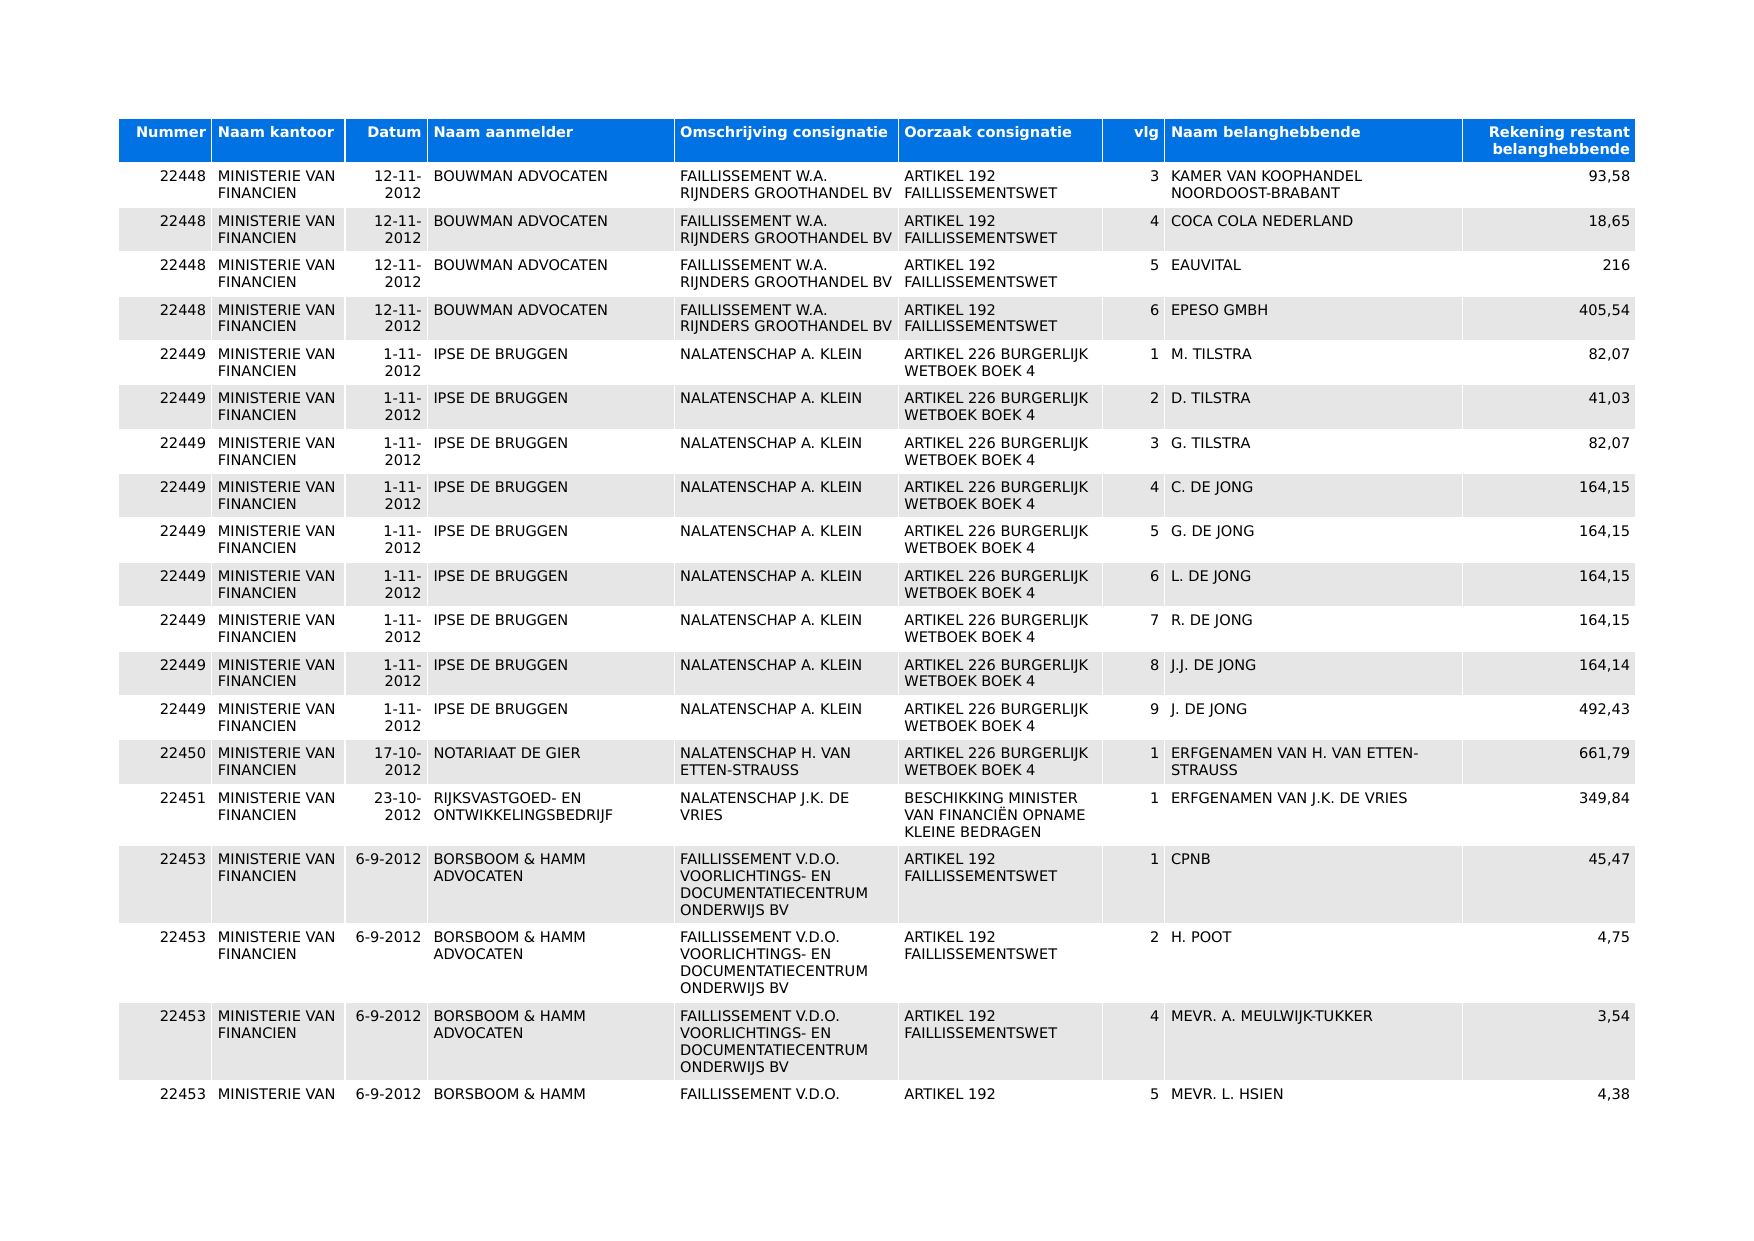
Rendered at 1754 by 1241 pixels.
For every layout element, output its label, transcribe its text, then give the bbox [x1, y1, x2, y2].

table_cell IPSE DE BRUGGEN [428, 519, 674, 562]
table_cell 164,15 [1463, 563, 1635, 606]
table_cell 22448 [119, 208, 211, 251]
table_cell J. DE JONG [1165, 696, 1462, 739]
table_cell BESCHIKKING MINISTER VAN FINANCIËN OPNAME KLEINE BEDRAGEN [899, 785, 1102, 845]
table_cell 22453 [119, 846, 211, 923]
table_cell BORSBOOM & HAMM [428, 1081, 674, 1107]
table_cell IPSE DE BRUGGEN [428, 385, 674, 429]
table_cell 93,58 [1463, 164, 1635, 207]
table_cell 1-11-2012 [346, 696, 427, 739]
table_cell 164,14 [1463, 652, 1635, 695]
table_cell CPNB [1165, 846, 1462, 923]
table_cell MINISTERIE VAN FINANCIEN [212, 474, 344, 517]
table_cell L. DE JONG [1165, 563, 1462, 606]
table_cell 22448 [119, 297, 211, 340]
table_header Datum [346, 119, 427, 162]
table_cell 1-11-2012 [346, 385, 427, 429]
table_cell 4 [1103, 1003, 1164, 1080]
table_cell 405,54 [1463, 297, 1635, 340]
table_cell 6-9-2012 [346, 1081, 427, 1107]
table_cell 22449 [119, 341, 211, 384]
table_cell 23-10-2012 [346, 785, 427, 845]
table_cell 2 [1103, 385, 1164, 429]
table_cell 7 [1103, 607, 1164, 651]
table_cell 4,75 [1463, 925, 1635, 1002]
table_cell 216 [1463, 252, 1635, 296]
table_cell MINISTERIE VAN FINANCIEN [212, 696, 344, 739]
table_cell 1-11-2012 [346, 519, 427, 562]
table_cell IPSE DE BRUGGEN [428, 652, 674, 695]
table_cell NALATENSCHAP A. KLEIN [675, 607, 898, 651]
table_header Nummer [119, 119, 211, 162]
table_cell 1 [1103, 740, 1164, 784]
table_cell ARTIKEL 226 BURGERLIJK WETBOEK BOEK 4 [899, 607, 1102, 651]
table_cell 22448 [119, 164, 211, 207]
table_cell ARTIKEL 226 BURGERLIJK WETBOEK BOEK 4 [899, 430, 1102, 473]
table_cell R. DE JONG [1165, 607, 1462, 651]
table_cell 22449 [119, 430, 211, 473]
table_cell NALATENSCHAP A. KLEIN [675, 385, 898, 429]
table_cell ARTIKEL 192 FAILLISSEMENTSWET [899, 252, 1102, 296]
table_header Naam belanghebbende [1165, 119, 1462, 162]
table_cell ARTIKEL 226 BURGERLIJK WETBOEK BOEK 4 [899, 519, 1102, 562]
table_cell BOUWMAN ADVOCATEN [428, 297, 674, 340]
table_cell 349,84 [1463, 785, 1635, 845]
table_cell MINISTERIE VAN FINANCIEN [212, 164, 344, 207]
table_cell MINISTERIE VAN FINANCIEN [212, 652, 344, 695]
table_cell IPSE DE BRUGGEN [428, 696, 674, 739]
table_cell FAILLISSEMENT V.D.O. VOORLICHTINGS- EN DOCUMENTATIECENTRUM ONDERWIJS BV [675, 925, 898, 1002]
table_cell ARTIKEL 192 FAILLISSEMENTSWET [899, 846, 1102, 923]
table_cell IPSE DE BRUGGEN [428, 474, 674, 517]
table_cell H. POOT [1165, 925, 1462, 1002]
table_cell ARTIKEL 226 BURGERLIJK WETBOEK BOEK 4 [899, 696, 1102, 739]
table_cell FAILLISSEMENT V.D.O. VOORLICHTINGS- EN DOCUMENTATIECENTRUM ONDERWIJS BV [675, 846, 898, 923]
table_cell ARTIKEL 192 FAILLISSEMENTSWET [899, 164, 1102, 207]
table_cell 41,03 [1463, 385, 1635, 429]
table_cell 1-11-2012 [346, 430, 427, 473]
table_cell ARTIKEL 192 FAILLISSEMENTSWET [899, 297, 1102, 340]
table_cell 8 [1103, 652, 1164, 695]
table_cell BOUWMAN ADVOCATEN [428, 164, 674, 207]
table_cell 45,47 [1463, 846, 1635, 923]
table_cell 164,15 [1463, 474, 1635, 517]
table_cell 18,65 [1463, 208, 1635, 251]
table_header Rekening restant belanghebbende [1463, 119, 1635, 162]
table_cell ARTIKEL 192 FAILLISSEMENTSWET [899, 925, 1102, 1002]
table_cell ERFGENAMEN VAN H. VAN ETTEN-STRAUSS [1165, 740, 1462, 784]
table_cell 5 [1103, 1081, 1164, 1107]
table_cell G. DE JONG [1165, 519, 1462, 562]
table_cell FAILLISSEMENT W.A. RIJNDERS GROOTHANDEL BV [675, 164, 898, 207]
table_cell 164,15 [1463, 607, 1635, 651]
table_cell ARTIKEL 192 FAILLISSEMENTSWET [899, 208, 1102, 251]
table_cell MINISTERIE VAN [212, 1081, 344, 1107]
table_cell ARTIKEL 226 BURGERLIJK WETBOEK BOEK 4 [899, 740, 1102, 784]
table_cell BORSBOOM & HAMM ADVOCATEN [428, 925, 674, 1002]
table_cell 22449 [119, 652, 211, 695]
table_cell 22453 [119, 1003, 211, 1080]
table_cell 82,07 [1463, 341, 1635, 384]
table_cell IPSE DE BRUGGEN [428, 563, 674, 606]
table_cell 22451 [119, 785, 211, 845]
table_cell 1 [1103, 846, 1164, 923]
table_cell NALATENSCHAP A. KLEIN [675, 696, 898, 739]
table_cell D. TILSTRA [1165, 385, 1462, 429]
table_cell EAUVITAL [1165, 252, 1462, 296]
table_cell 4 [1103, 208, 1164, 251]
table_cell MINISTERIE VAN FINANCIEN [212, 785, 344, 845]
table_cell 82,07 [1463, 430, 1635, 473]
table_cell MEVR. A. MEULWIJK-TUKKER [1165, 1003, 1462, 1080]
table_cell IPSE DE BRUGGEN [428, 607, 674, 651]
table_cell 12-11-2012 [346, 208, 427, 251]
table_cell IPSE DE BRUGGEN [428, 430, 674, 473]
table_cell MINISTERIE VAN FINANCIEN [212, 1003, 344, 1080]
table_cell G. TILSTRA [1165, 430, 1462, 473]
table_cell BORSBOOM & HAMM ADVOCATEN [428, 846, 674, 923]
table_cell 22449 [119, 696, 211, 739]
table_cell 6-9-2012 [346, 846, 427, 923]
table_cell ARTIKEL 226 BURGERLIJK WETBOEK BOEK 4 [899, 474, 1102, 517]
table_cell M. TILSTRA [1165, 341, 1462, 384]
table_cell 5 [1103, 252, 1164, 296]
table_cell NALATENSCHAP A. KLEIN [675, 563, 898, 606]
table_cell 1-11-2012 [346, 607, 427, 651]
table_cell NALATENSCHAP J.K. DE VRIES [675, 785, 898, 845]
table_cell 1-11-2012 [346, 474, 427, 517]
table_cell BORSBOOM & HAMM ADVOCATEN [428, 1003, 674, 1080]
table_header Naam aanmelder [428, 119, 674, 162]
table_cell 492,43 [1463, 696, 1635, 739]
table_header vlg [1103, 119, 1164, 162]
table_cell MINISTERIE VAN FINANCIEN [212, 385, 344, 429]
table_cell 6 [1103, 297, 1164, 340]
table_cell 1 [1103, 785, 1164, 845]
table_cell 6 [1103, 563, 1164, 606]
table_cell 6-9-2012 [346, 925, 427, 1002]
table_header Omschrijving consignatie [675, 119, 898, 162]
table_cell FAILLISSEMENT W.A. RIJNDERS GROOTHANDEL BV [675, 252, 898, 296]
table_cell MINISTERIE VAN FINANCIEN [212, 607, 344, 651]
table_cell MINISTERIE VAN FINANCIEN [212, 252, 344, 296]
table_cell 12-11-2012 [346, 164, 427, 207]
table_cell MINISTERIE VAN FINANCIEN [212, 297, 344, 340]
table_header Oorzaak consignatie [899, 119, 1102, 162]
table_cell FAILLISSEMENT V.D.O. [675, 1081, 898, 1107]
table_cell 22449 [119, 519, 211, 562]
table_cell MINISTERIE VAN FINANCIEN [212, 925, 344, 1002]
table_cell 1 [1103, 341, 1164, 384]
table_cell J.J. DE JONG [1165, 652, 1462, 695]
table_cell NALATENSCHAP A. KLEIN [675, 474, 898, 517]
table_cell IPSE DE BRUGGEN [428, 341, 674, 384]
table_cell ARTIKEL 226 BURGERLIJK WETBOEK BOEK 4 [899, 652, 1102, 695]
table_header Naam kantoor [212, 119, 344, 162]
table_cell ARTIKEL 226 BURGERLIJK WETBOEK BOEK 4 [899, 385, 1102, 429]
table_cell ARTIKEL 192 FAILLISSEMENTSWET [899, 1003, 1102, 1080]
table_cell FAILLISSEMENT W.A. RIJNDERS GROOTHANDEL BV [675, 208, 898, 251]
table_cell MINISTERIE VAN FINANCIEN [212, 208, 344, 251]
table_cell ARTIKEL 192 [899, 1081, 1102, 1107]
table_cell ERFGENAMEN VAN J.K. DE VRIES [1165, 785, 1462, 845]
table_cell 3 [1103, 164, 1164, 207]
table_cell BOUWMAN ADVOCATEN [428, 252, 674, 296]
table_cell FAILLISSEMENT W.A. RIJNDERS GROOTHANDEL BV [675, 297, 898, 340]
table_cell 1-11-2012 [346, 341, 427, 384]
table_cell 12-11-2012 [346, 297, 427, 340]
table_cell 1-11-2012 [346, 652, 427, 695]
table_cell RIJKSVASTGOED- EN ONTWIKKELINGSBEDRIJF [428, 785, 674, 845]
table_cell 12-11-2012 [346, 252, 427, 296]
table_cell NALATENSCHAP A. KLEIN [675, 652, 898, 695]
table_cell NALATENSCHAP A. KLEIN [675, 341, 898, 384]
table_cell KAMER VAN KOOPHANDEL NOORDOOST-BRABANT [1165, 164, 1462, 207]
table_cell 22449 [119, 385, 211, 429]
table_cell NALATENSCHAP A. KLEIN [675, 430, 898, 473]
table_cell 3,54 [1463, 1003, 1635, 1080]
table_cell 22449 [119, 607, 211, 651]
table_cell ARTIKEL 226 BURGERLIJK WETBOEK BOEK 4 [899, 341, 1102, 384]
table_cell 22448 [119, 252, 211, 296]
table_cell 1-11-2012 [346, 563, 427, 606]
table_cell 9 [1103, 696, 1164, 739]
table_cell MINISTERIE VAN FINANCIEN [212, 519, 344, 562]
table_cell 17-10-2012 [346, 740, 427, 784]
table_cell COCA COLA NEDERLAND [1165, 208, 1462, 251]
table_cell EPESO GMBH [1165, 297, 1462, 340]
table_cell 5 [1103, 519, 1164, 562]
table_cell 22449 [119, 563, 211, 606]
table_cell 2 [1103, 925, 1164, 1002]
table_cell C. DE JONG [1165, 474, 1462, 517]
table_cell NOTARIAAT DE GIER [428, 740, 674, 784]
table_cell BOUWMAN ADVOCATEN [428, 208, 674, 251]
table_cell 22453 [119, 925, 211, 1002]
table_cell 164,15 [1463, 519, 1635, 562]
table_cell 22450 [119, 740, 211, 784]
table_cell 661,79 [1463, 740, 1635, 784]
table_cell MINISTERIE VAN FINANCIEN [212, 740, 344, 784]
table_cell MEVR. L. HSIEN [1165, 1081, 1462, 1107]
table_cell MINISTERIE VAN FINANCIEN [212, 430, 344, 473]
table_cell 22453 [119, 1081, 211, 1107]
table_cell 3 [1103, 430, 1164, 473]
table_cell 6-9-2012 [346, 1003, 427, 1080]
table_cell NALATENSCHAP H. VAN ETTEN-STRAUSS [675, 740, 898, 784]
table_cell MINISTERIE VAN FINANCIEN [212, 563, 344, 606]
table_cell MINISTERIE VAN FINANCIEN [212, 341, 344, 384]
table_cell 4,38 [1463, 1081, 1635, 1107]
table_cell NALATENSCHAP A. KLEIN [675, 519, 898, 562]
table_cell FAILLISSEMENT V.D.O. VOORLICHTINGS- EN DOCUMENTATIECENTRUM ONDERWIJS BV [675, 1003, 898, 1080]
table_cell ARTIKEL 226 BURGERLIJK WETBOEK BOEK 4 [899, 563, 1102, 606]
table_cell MINISTERIE VAN FINANCIEN [212, 846, 344, 923]
table_cell 22449 [119, 474, 211, 517]
table_cell 4 [1103, 474, 1164, 517]
